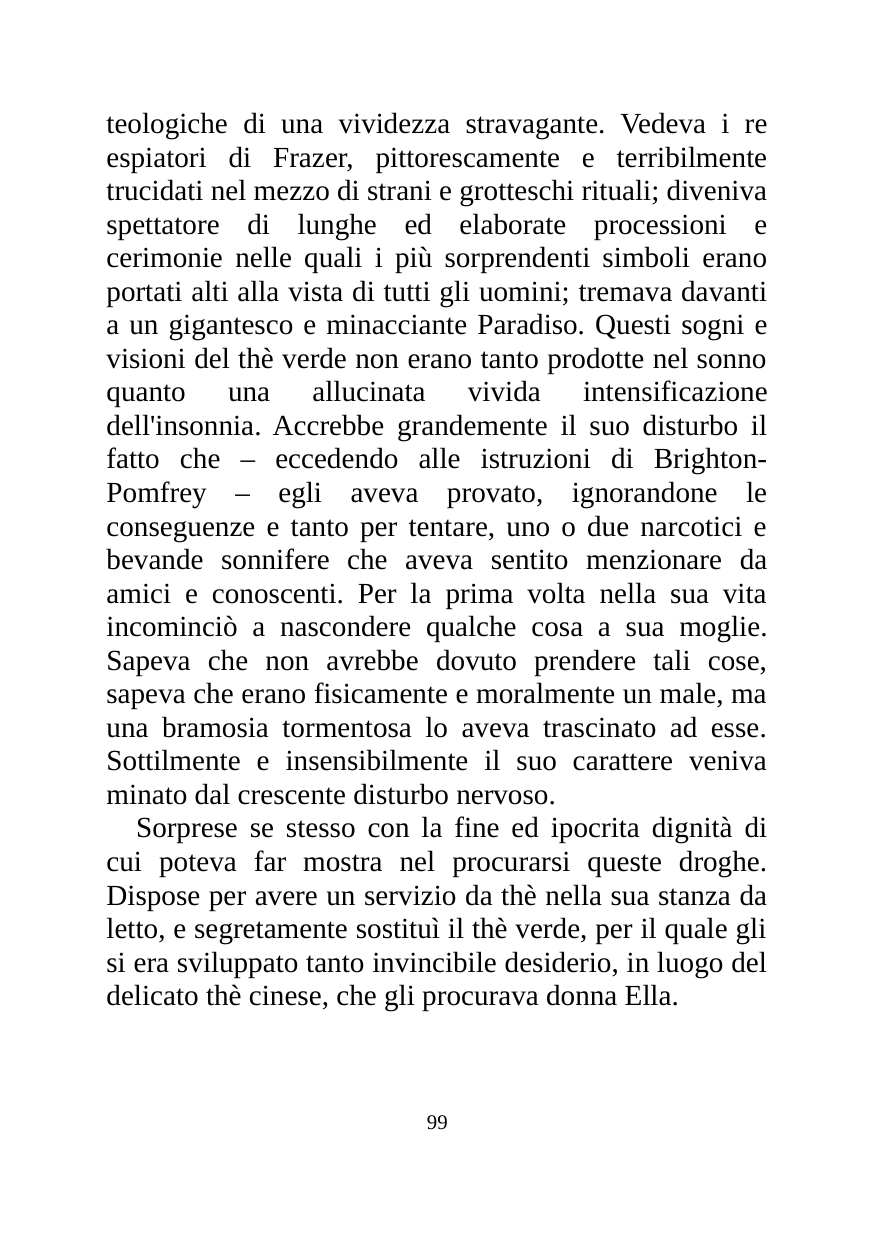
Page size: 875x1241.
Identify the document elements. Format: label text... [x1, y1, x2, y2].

text teologiche di una vividezza stravagante. Vedeva i re espiatori di Frazer, pittorescamente e terribilmente trucidati nel mezzo di strani e grotteschi rituali; diveniva spettatore di lunghe ed elaborate processioni e cerimonie nelle quali i più sorprendenti simboli erano portati alti alla vista di tutti gli uomini; tremava davanti a un gigantesco e minacciante Paradiso. Questi sogni e visioni del thè verde non erano tanto prodotte nel sonno quanto una allucinata vivida intensificazione dell'insonnia. Accrebbe grandemente il suo disturbo il fatto che – eccedendo alle istruzioni di Brighton-Pomfrey – egli aveva provato, ignorandone le conseguenze e tanto per tentare, uno o due narcotici e bevande sonnifere che aveva sentito menzionare da amici e conoscenti. Per la prima volta nella sua vita incominciò a nascondere qualche cosa a sua moglie. Sapeva che non avrebbe dovuto prendere tali cose, sapeva che erano fisicamente e moralmente un male, ma una bramosia tormentosa lo aveva trascinato ad esse. Sottilmente e insensibilmente il suo carattere veniva minato dal crescente disturbo nervoso. [106, 106, 768, 811]
text Sorprese se stesso con la fine ed ipocrita dignità di cui poteva far mostra nel procurarsi queste droghe. Dispose per avere un servizio da thè nella sua stanza da letto, e segretamente sostituì il thè verde, per il quale gli si era sviluppato tanto invincibile desiderio, in luogo del delicato thè cinese, che gli procurava donna Ella. [106, 811, 768, 1012]
